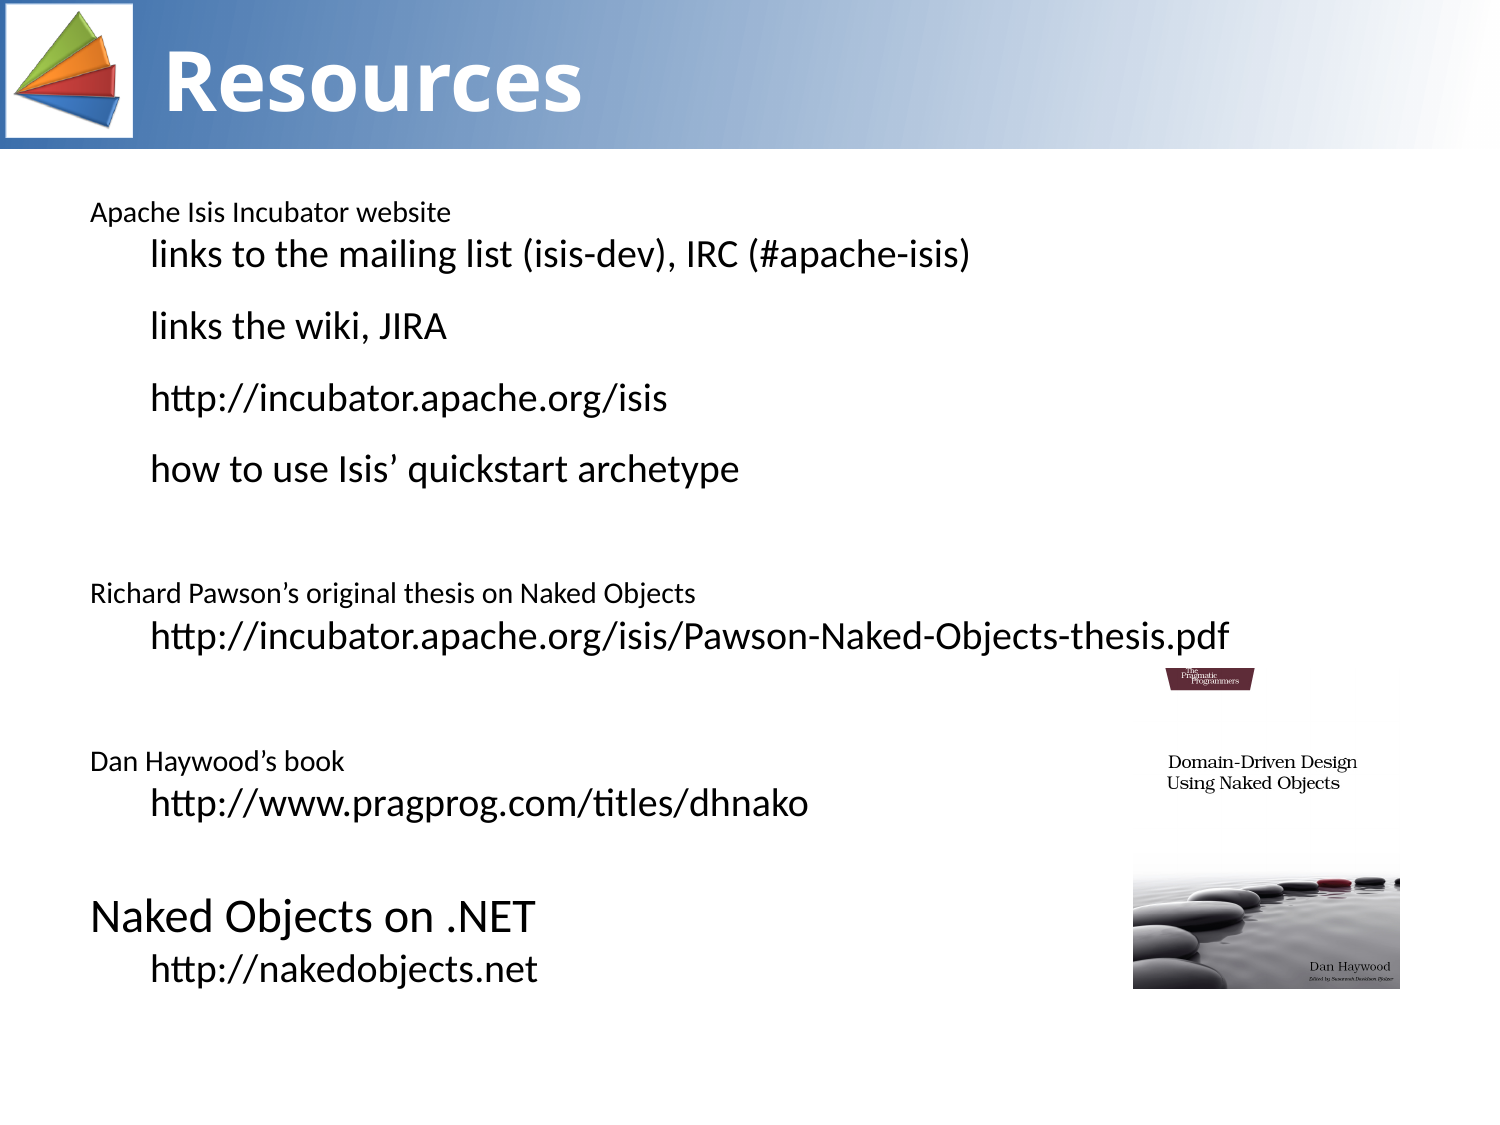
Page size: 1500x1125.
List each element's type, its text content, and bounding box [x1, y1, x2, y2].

picture [1133, 668, 1400, 989]
picture [0, 0, 1500, 149]
title Resources [147, 19, 1500, 138]
list Apache Isis Incubator website links to the mailing list (isis-dev), IRC (#apache-isis) links the wiki, JIRA http://incubator.apache.org/isis how to use Isis’ quickstart archetype Richard Pawson’s original thesis on Naked Objects http://incubator.apache.org/isis/Pawson-Naked-Objects-thesis.pdf Dan Haywood’s book http://www.pragprog.com/titles/dhnako Naked Objects on .NET http://nakedobjects.net [75, 184, 1425, 1005]
